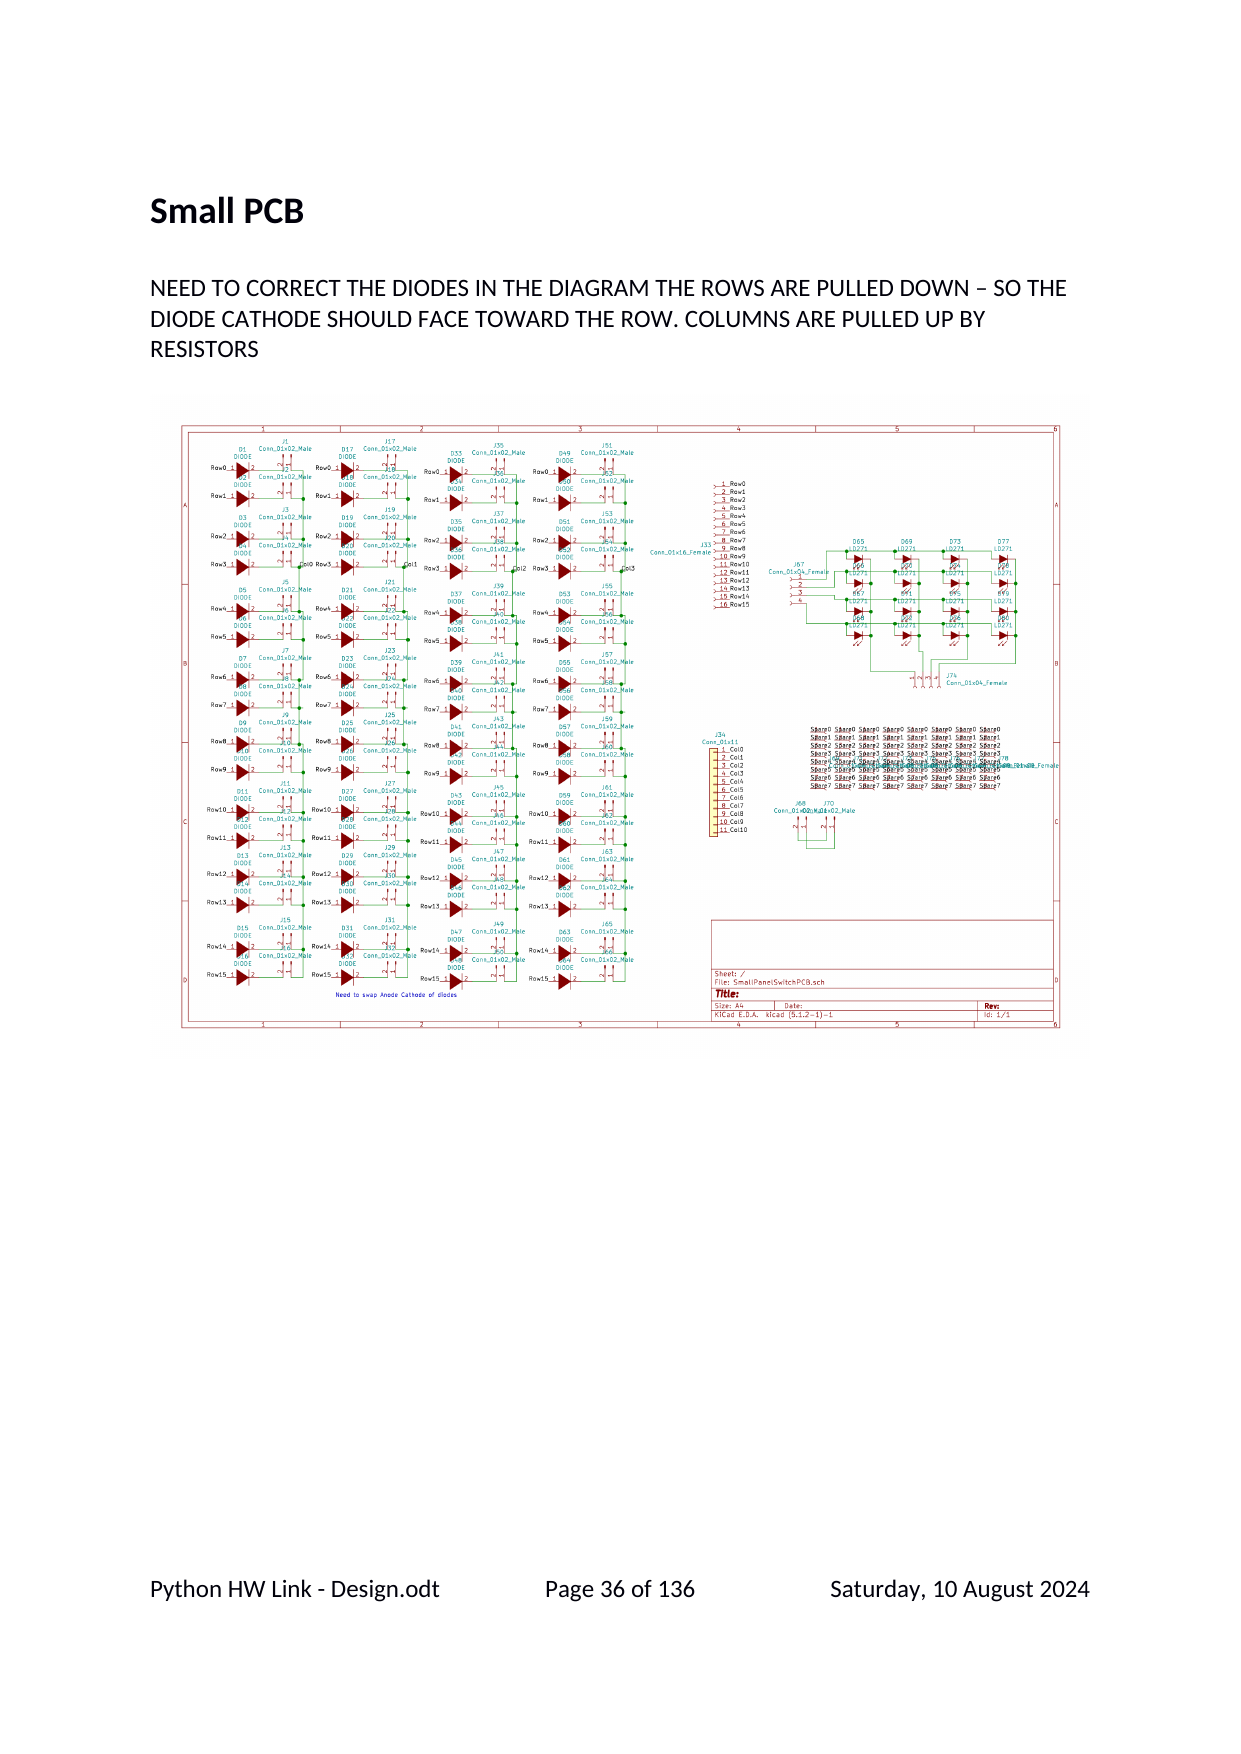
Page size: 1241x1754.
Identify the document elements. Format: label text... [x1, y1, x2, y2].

subtitle Small PCB [150, 187, 1090, 233]
picture [150, 394, 1091, 1059]
text NEED TO CORRECT THE DIODES IN THE DIAGRAM THE ROWS ARE PULLED DOWN – SO THE DIODE CATHODE SHOULD FACE TOWARD THE ROW. COLUMNS ARE PULLED UP BY RESISTORS [150, 272, 1090, 364]
